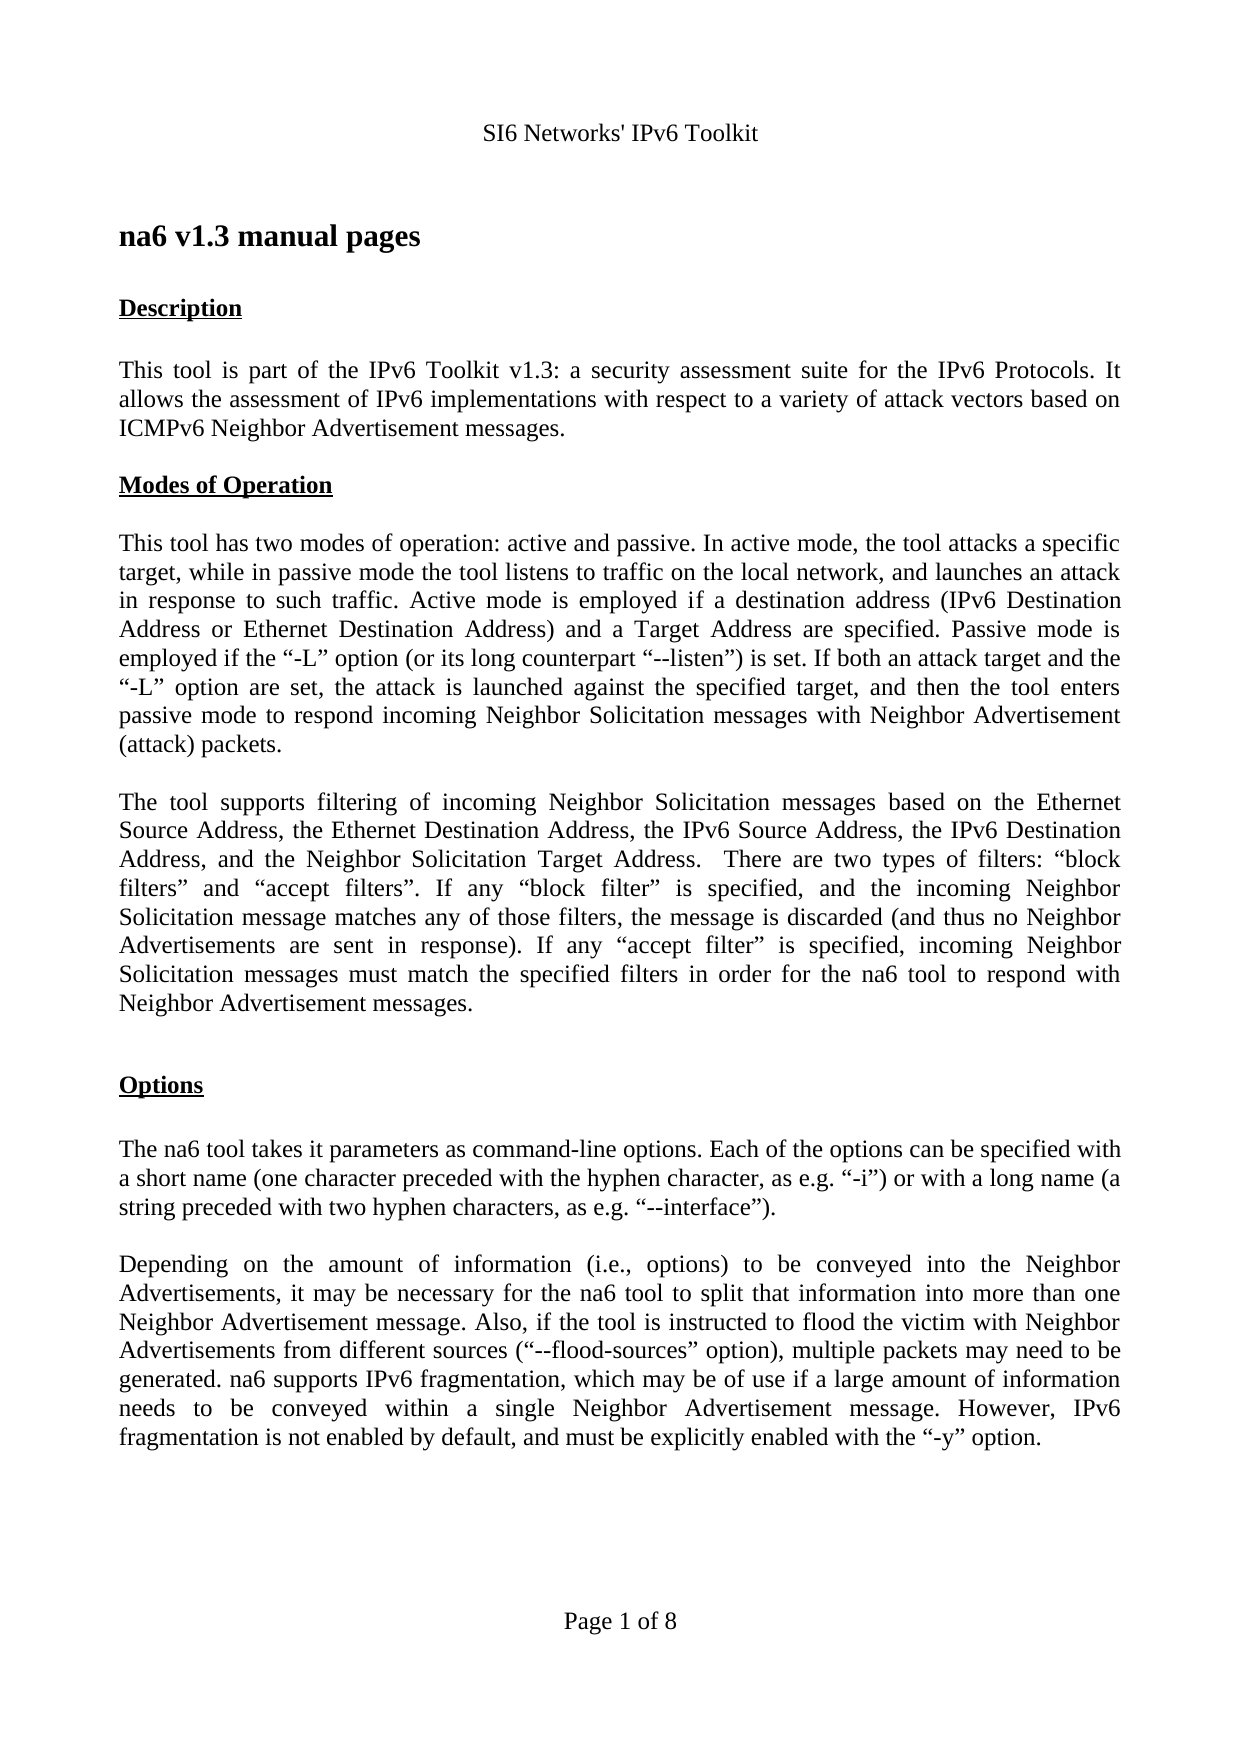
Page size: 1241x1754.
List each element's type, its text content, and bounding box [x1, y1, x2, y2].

text Modes of Operation [118, 470, 1122, 499]
text The tool supports filtering of incoming Neighbor Solicitation messages based on the Ethernet Source Address, the Ethernet Destination Address, the IPv6 Source Address, the IPv6 Destination Address, and the Neighbor Solicitation Target Address. There are two types of filters: “block filters” and “accept filters”. If any “block filter” is specified, and the incoming Neighbor Solicitation message matches any of those filters, the message is discarded (and thus no Neighbor Advertisements are sent in response). If any “accept filter” is specified, incoming Neighbor Solicitation messages must match the specified filters in order for the na6 tool to respond with Neighbor Advertisement messages. [118, 787, 1122, 1017]
text Depending on the amount of information (i.e., options) to be conveyed into the Neighbor Advertisements, it may be necessary for the na6 tool to split that information into more than one Neighbor Advertisement message. Also, if the tool is instructed to flood the victim with Neighbor Advertisements from different sources (“--flood-sources” option), multiple packets may need to be generated. na6 supports IPv6 fragmentation, which may be of use if a large amount of information needs to be conveyed within a single Neighbor Advertisement message. However, IPv6 fragmentation is not enabled by default, and must be explicitly enabled with the “-y” option. [118, 1249, 1122, 1450]
text The na6 tool takes it parameters as command-line options. Each of the options can be specified with a short name (one character preceded with the hyphen character, as e.g. “-i”) or with a long name (a string preceded with two hyphen characters, as e.g. “--interface”). [118, 1134, 1122, 1220]
text This tool is part of the IPv6 Toolkit v1.3: a security assessment suite for the IPv6 Protocols. It allows the assessment of IPv6 implementations with respect to a variety of attack vectors based on ICMPv6 Neighbor Advertisement messages. [118, 355, 1122, 442]
subtitle Options [118, 1070, 1122, 1099]
text Description [118, 293, 1122, 322]
subtitle na6 v1.3 manual pages [118, 217, 1122, 253]
text This tool has two modes of operation: active and passive. In active mode, the tool attacks a specific target, while in passive mode the tool listens to traffic on the local network, and launches an attack in response to such traffic. Active mode is employed if a destination address (IPv6 Destination Address or Ethernet Destination Address) and a Target Address are specified. Passive mode is employed if the “-L” option (or its long counterpart “--listen”) is set. If both an attack target and the “-L” option are set, the attack is launched against the specified target, and then the tool enters passive mode to respond incoming Neighbor Solicitation messages with Neighbor Advertisement (attack) packets. [118, 528, 1122, 758]
